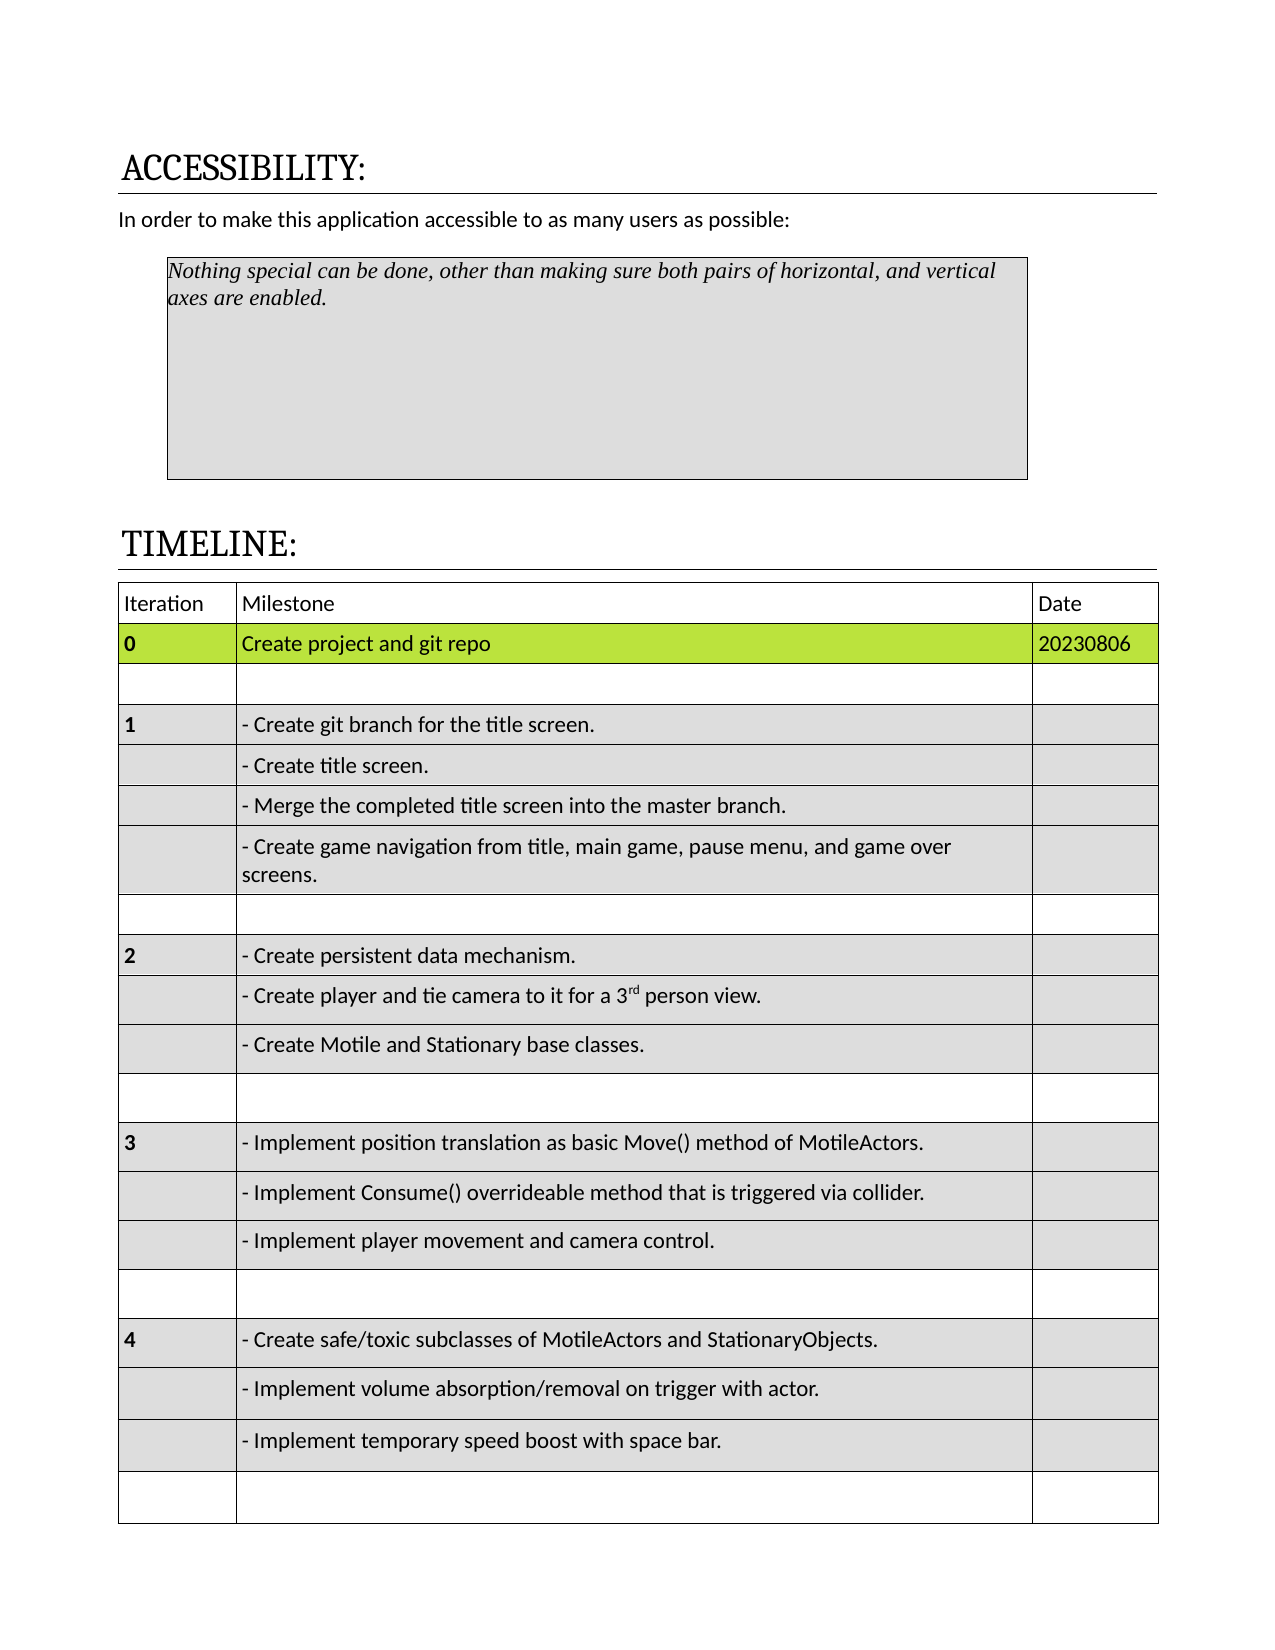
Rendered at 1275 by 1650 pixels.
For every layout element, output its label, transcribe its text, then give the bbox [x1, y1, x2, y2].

table_cell [119, 786, 236, 825]
table_cell - Create player and tie camera to it for a 3rd person view. [237, 976, 1032, 1024]
table_header Milestone [237, 583, 1032, 622]
table_cell [1033, 1319, 1158, 1367]
table_cell [1033, 745, 1158, 784]
table_cell [119, 1472, 236, 1523]
table_cell Create project and git repo [237, 624, 1032, 663]
table_cell [119, 976, 236, 1024]
table_cell 4 [119, 1319, 236, 1367]
table_cell [1033, 1270, 1158, 1318]
table_cell [1033, 664, 1158, 703]
table_cell [1033, 895, 1158, 934]
table_cell 20230806 [1033, 624, 1158, 663]
table_cell - Create Motile and Stationary base classes. [237, 1025, 1032, 1073]
table_cell [1033, 976, 1158, 1024]
table_cell [1033, 786, 1158, 825]
table_header Date [1033, 583, 1158, 622]
table_cell [237, 1472, 1032, 1523]
table_cell [119, 1420, 236, 1471]
table_cell - Implement volume absorption/removal on trigger with actor. [237, 1368, 1032, 1419]
table_cell [119, 1221, 236, 1269]
table_cell [1033, 1172, 1158, 1220]
table_cell [119, 664, 236, 703]
table_cell [119, 1074, 236, 1122]
table_cell 0 [119, 624, 236, 663]
table_cell [237, 664, 1032, 703]
subtitle Accessibility: [118, 143, 1157, 193]
table_cell 1 [119, 705, 236, 744]
table_cell - Merge the completed title screen into the master branch. [237, 786, 1032, 825]
table_cell [1033, 1025, 1158, 1073]
table_header Iteration [119, 583, 236, 622]
table_cell [119, 1368, 236, 1419]
table_cell 3 [119, 1123, 236, 1171]
table_cell [119, 1025, 236, 1073]
table_cell [1033, 1472, 1158, 1523]
table_cell [237, 1270, 1032, 1318]
table_cell [1033, 1123, 1158, 1171]
text In order to make this application accessible to as many users as possible: [118, 206, 1157, 234]
table_cell [119, 1172, 236, 1220]
table_cell - Implement Consume() overrideable method that is triggered via collider. [237, 1172, 1032, 1220]
table_cell - Implement temporary speed boost with space bar. [237, 1420, 1032, 1471]
table_cell [1033, 935, 1158, 974]
table_cell - Create git branch for the title screen. [237, 705, 1032, 744]
table_cell - Create persistent data mechanism. [237, 935, 1032, 974]
table_cell [119, 745, 236, 784]
table_cell - Implement position translation as basic Move() method of MotileActors. [237, 1123, 1032, 1171]
table_cell [1033, 1221, 1158, 1269]
table_cell [1033, 1420, 1158, 1471]
table_cell - Create safe/toxic subclasses of MotileActors and StationaryObjects. [237, 1319, 1032, 1367]
table_cell [1033, 1368, 1158, 1419]
table_cell 2 [119, 935, 236, 974]
table_cell [1033, 1074, 1158, 1122]
table_cell [237, 1074, 1032, 1122]
table_cell - Create game navigation from title, main game, pause menu, and game over screens. [237, 826, 1032, 893]
table_cell [237, 895, 1032, 934]
subtitle Timeline: [118, 519, 1157, 569]
table_cell [119, 826, 236, 893]
table_cell [119, 1270, 236, 1318]
table_cell [119, 895, 236, 934]
table_cell - Create title screen. [237, 745, 1032, 784]
table_cell [1033, 826, 1158, 893]
table_cell - Implement player movement and camera control. [237, 1221, 1032, 1269]
table_cell [1033, 705, 1158, 744]
